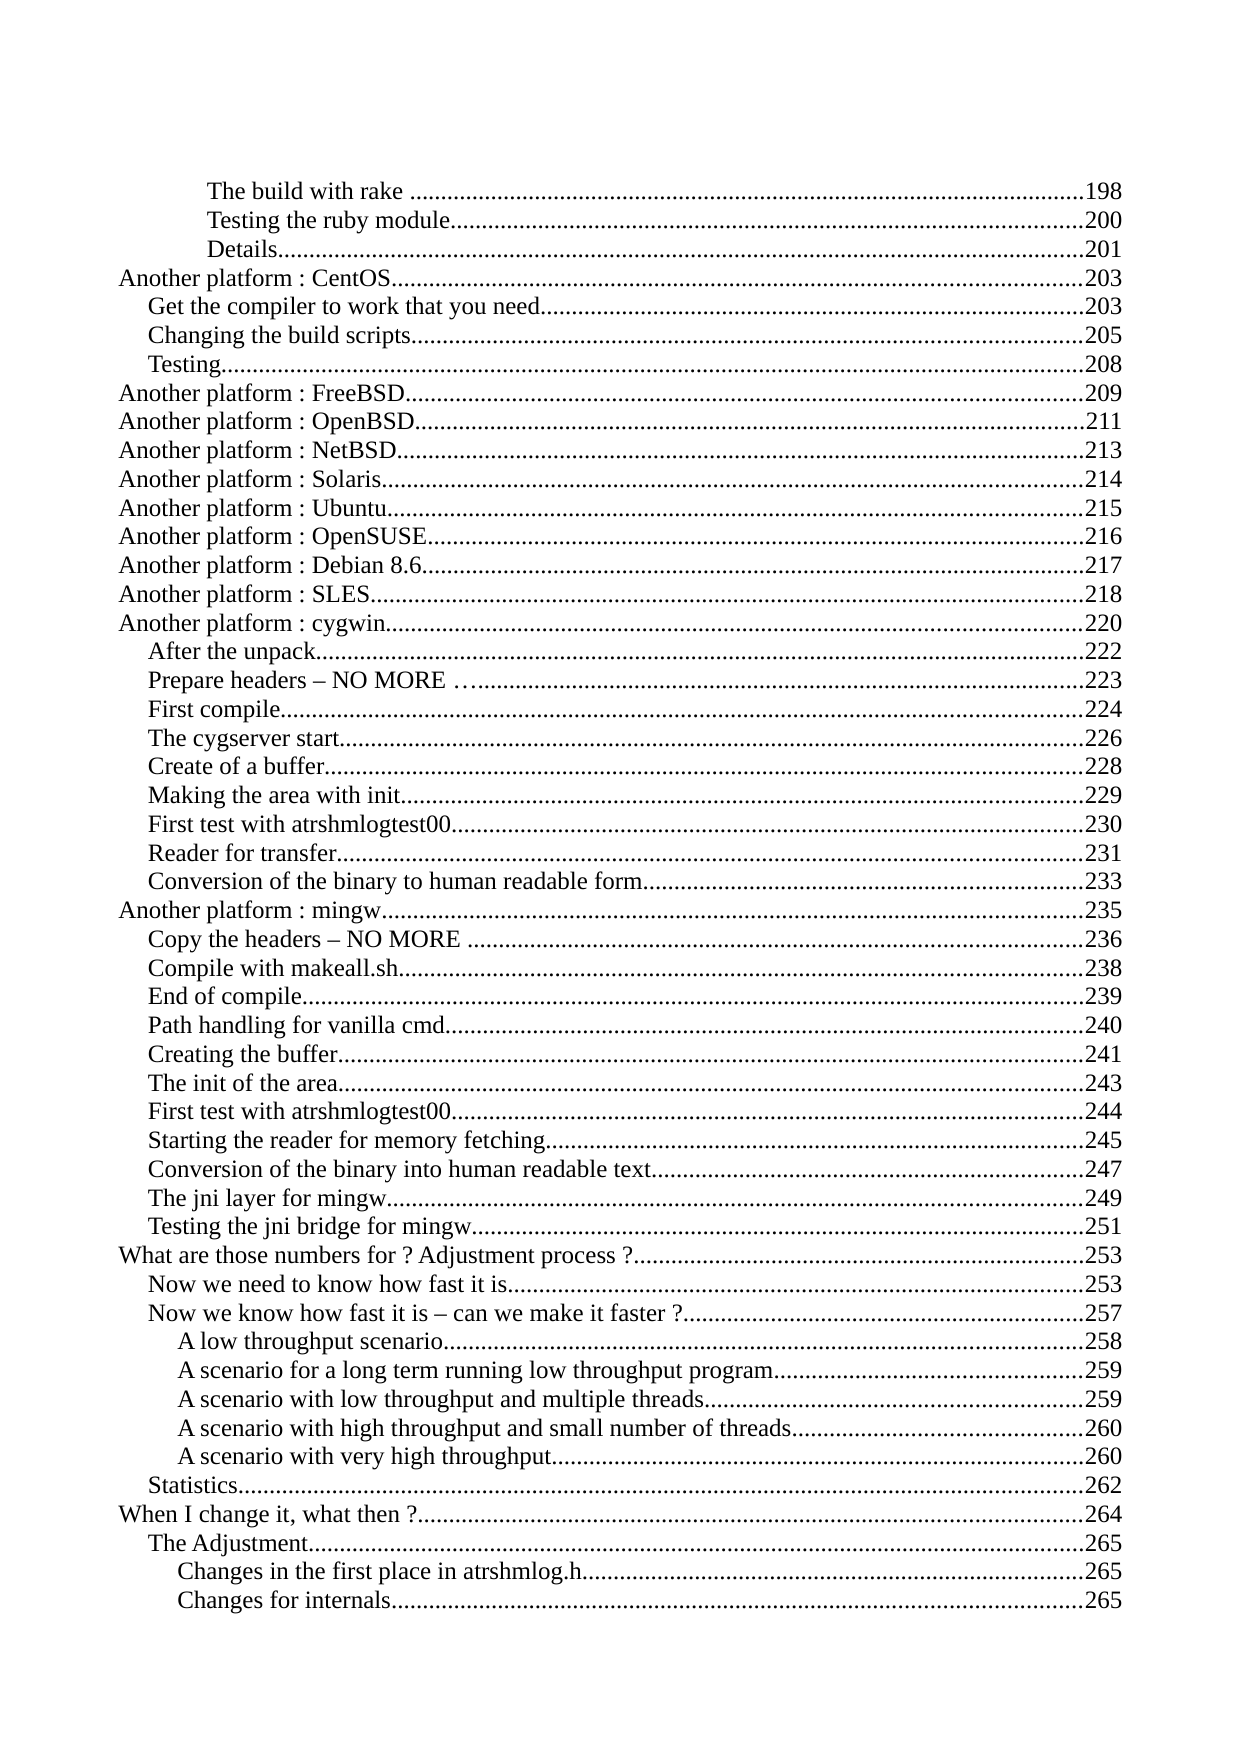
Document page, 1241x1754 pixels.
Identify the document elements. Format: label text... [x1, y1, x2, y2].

text Statistics 262 [148, 1470, 1122, 1499]
text Changing the build scripts 205 [148, 320, 1122, 349]
text Another platform : SLES 218 [118, 579, 1122, 608]
text The jni layer for mingw 249 [148, 1183, 1122, 1211]
text Another platform : Ubuntu 215 [118, 493, 1122, 521]
text Starting the reader for memory fetching 245 [148, 1125, 1122, 1154]
text Compile with makeall.sh 238 [148, 953, 1122, 981]
text The build with rake ... 198 [207, 176, 1122, 205]
text Get the compiler to work that you need 203 [148, 291, 1122, 320]
text Testing the jni bridge for mingw 251 [148, 1211, 1122, 1240]
text Another platform : OpenBSD 211 [118, 406, 1122, 435]
text Another platform : FreeBSD 209 [118, 378, 1122, 406]
text What are those numbers for ? Adjustment process ? 253 [118, 1240, 1122, 1269]
text A scenario with low throughput and multiple threads 259 [177, 1384, 1122, 1413]
text Create of a buffer 228 [148, 751, 1122, 780]
text A scenario with very high throughput 260 [177, 1441, 1122, 1470]
text First test with atrshmlogtest00 230 [148, 809, 1122, 838]
text The init of the area 243 [148, 1068, 1122, 1096]
text Changes in the first place in atrshmlog.h 265 [177, 1556, 1122, 1585]
text Conversion of the binary to human readable form 233 [148, 866, 1122, 895]
text Another platform : Debian 8.6 217 [118, 550, 1122, 579]
text A scenario with high throughput and small number of threads 260 [177, 1413, 1122, 1441]
text Another platform : CentOS 203 [118, 263, 1122, 291]
text Conversion of the binary into human readable text 247 [148, 1154, 1122, 1183]
text Another platform : Solaris 214 [118, 464, 1122, 493]
text Prepare headers – NO MORE …. 223 [148, 665, 1122, 694]
text Another platform : OpenSUSE 216 [118, 521, 1122, 550]
text First compile 224 [148, 694, 1122, 723]
text Another platform : cygwin 220 [118, 608, 1122, 636]
text Testing the ruby module 200 [207, 205, 1122, 234]
text Now we need to know how fast it is 253 [148, 1269, 1122, 1298]
text A scenario for a long term running low throughput program 259 [177, 1355, 1122, 1384]
text Copy the headers – NO MORE ... 236 [148, 924, 1122, 953]
text Another platform : mingw 235 [118, 895, 1122, 924]
text The cygserver start 226 [148, 723, 1122, 751]
text Details. 201 [207, 234, 1122, 263]
text A low throughput scenario 258 [177, 1326, 1122, 1355]
text Changes for internals 265 [177, 1585, 1122, 1614]
text The Adjustment 265 [148, 1528, 1122, 1556]
text When I change it, what then ? 264 [118, 1499, 1122, 1528]
text Now we know how fast it is – can we make it faster ? 257 [148, 1298, 1122, 1326]
text After the unpack 222 [148, 636, 1122, 665]
text Another platform : NetBSD 213 [118, 435, 1122, 464]
text Reader for transfer 231 [148, 838, 1122, 866]
text Making the area with init 229 [148, 780, 1122, 809]
text First test with atrshmlogtest00 244 [148, 1096, 1122, 1125]
text Path handling for vanilla cmd 240 [148, 1010, 1122, 1039]
text End of compile 239 [148, 981, 1122, 1010]
text Testing 208 [148, 349, 1122, 378]
text Creating the buffer 241 [148, 1039, 1122, 1068]
